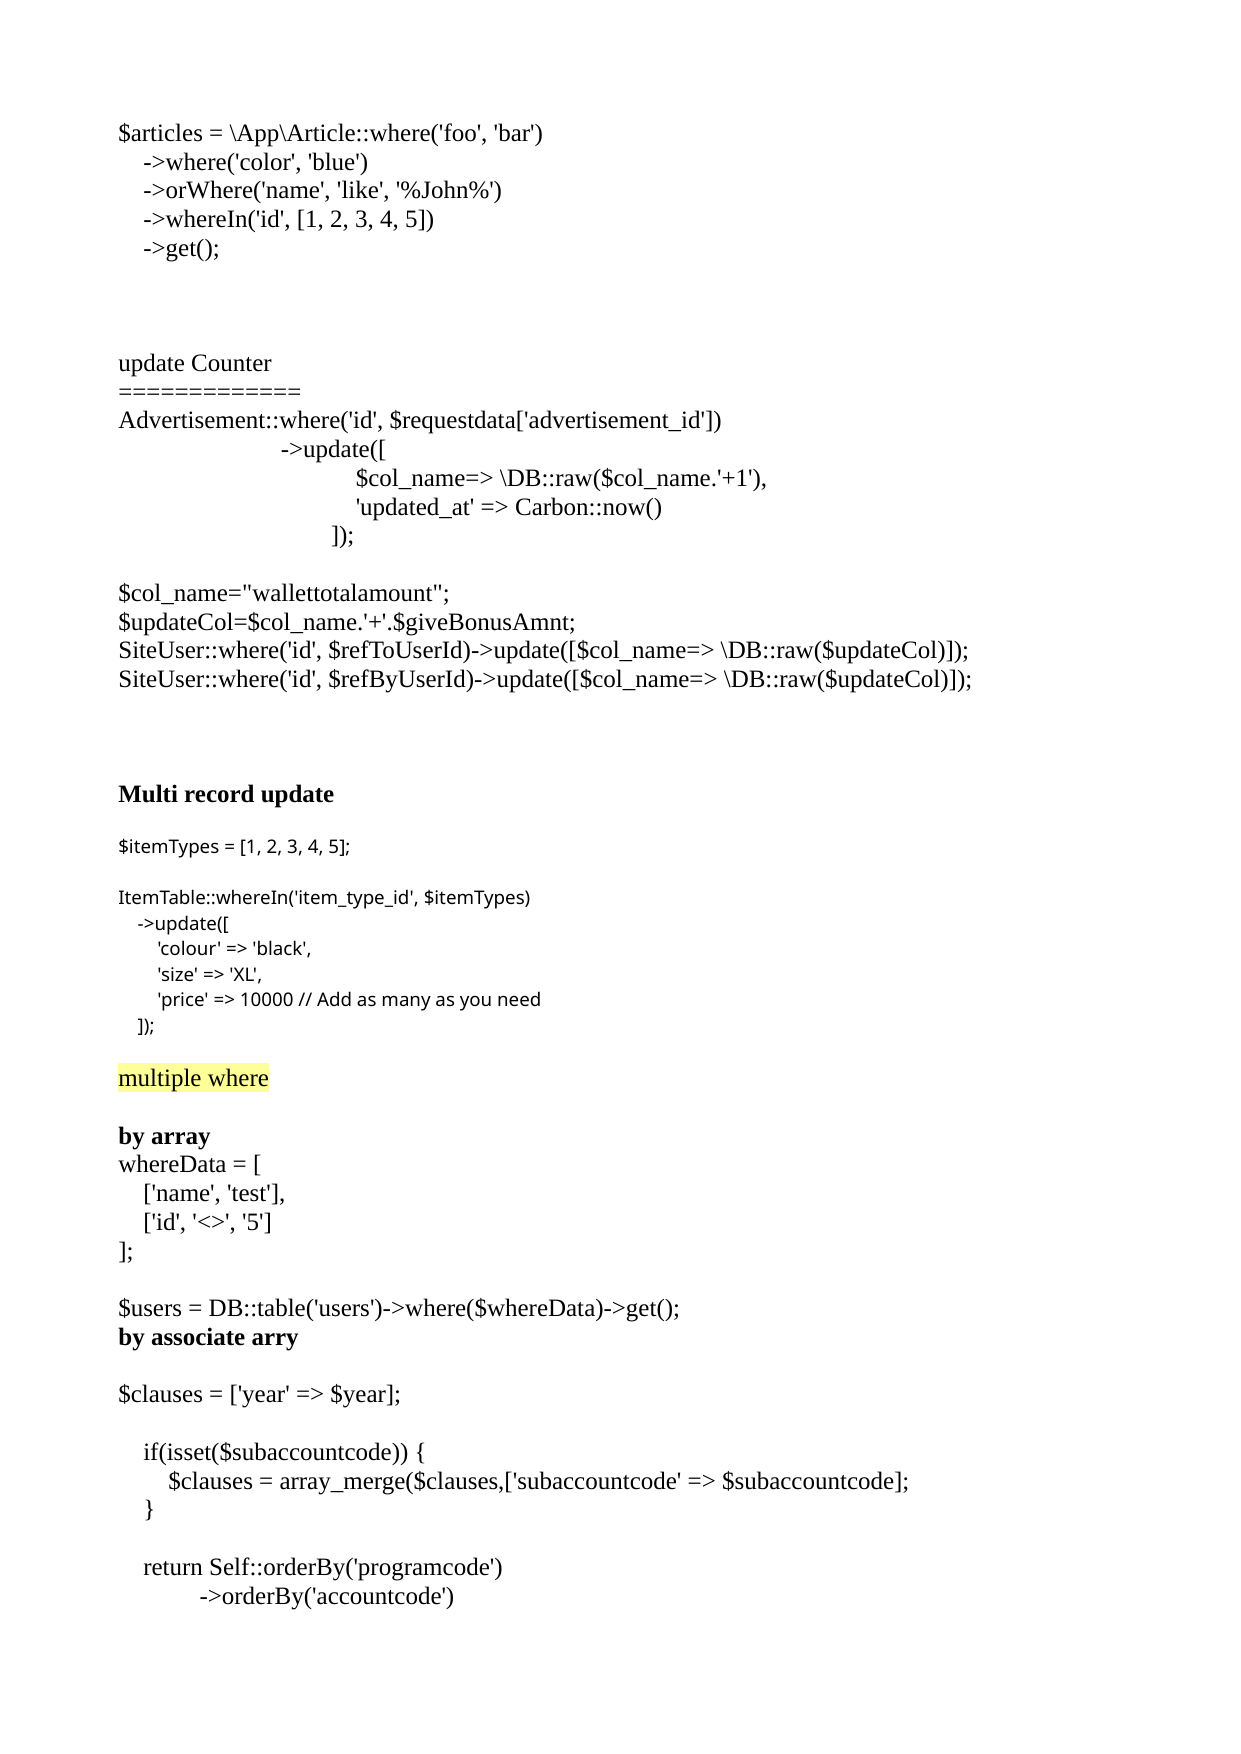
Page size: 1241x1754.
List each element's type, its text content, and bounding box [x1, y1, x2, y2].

text $articles = \App\Article::where('foo', 'bar') [118, 118, 1122, 147]
text ============= [118, 377, 1122, 406]
text ['id', '<>', '5'] [118, 1207, 1122, 1236]
text ]); [118, 521, 1122, 549]
text whereData = [ [118, 1149, 1122, 1178]
text ]); [118, 1012, 1122, 1038]
text 'price' => 10000 // Add as many as you need [118, 987, 1122, 1012]
text ]; [118, 1236, 1122, 1264]
text ->where('color', 'blue') [118, 147, 1122, 176]
text $col_name="wallettotalamount"; [118, 578, 1122, 607]
text $clauses = array_merge($clauses,['subaccountcode' => $subaccountcode]; [118, 1466, 1122, 1494]
text return Self::orderBy('programcode') [118, 1552, 1122, 1581]
text ->orderBy('accountcode') [118, 1581, 1122, 1609]
text if(isset($subaccountcode)) { [118, 1437, 1122, 1466]
text ['name', 'test'], [118, 1178, 1122, 1207]
text ItemTable::whereIn('item_type_id', $itemTypes) [118, 885, 1122, 910]
text } [118, 1494, 1122, 1523]
text $itemTypes = [1, 2, 3, 4, 5]; [118, 834, 1122, 859]
text multiple where [118, 1063, 1122, 1092]
text $col_name=> \DB::raw($col_name.'+1'), [118, 463, 1122, 492]
text ->whereIn('id', [1, 2, 3, 4, 5]) [118, 204, 1122, 233]
text $users = DB::table('users')->where($whereData)->get(); [118, 1293, 1122, 1322]
text ->update([ [118, 434, 1122, 463]
text Advertisement::where('id', $requestdata['advertisement_id']) [118, 406, 1122, 434]
text $updateCol=$col_name.'+'.$giveBonusAmnt; [118, 607, 1122, 636]
text ->update([ [118, 910, 1122, 936]
text 'size' => 'XL', [118, 961, 1122, 987]
text 'updated_at' => Carbon::now() [118, 492, 1122, 521]
text update Counter [118, 348, 1122, 377]
text $clauses = ['year' => $year]; [118, 1379, 1122, 1408]
text by associate arry [118, 1322, 1122, 1351]
text by array [118, 1121, 1122, 1149]
text SiteUser::where('id', $refByUserId)->update([$col_name=> \DB::raw($updateCol)]); [118, 664, 1122, 693]
text SiteUser::where('id', $refToUserId)->update([$col_name=> \DB::raw($updateCol)]); [118, 636, 1122, 664]
text ->orWhere('name', 'like', '%John%') [118, 176, 1122, 204]
text Multi record update [118, 779, 1122, 808]
text 'colour' => 'black', [118, 936, 1122, 961]
text ); [118, 1038, 1122, 1063]
text ->get(); [118, 233, 1122, 262]
